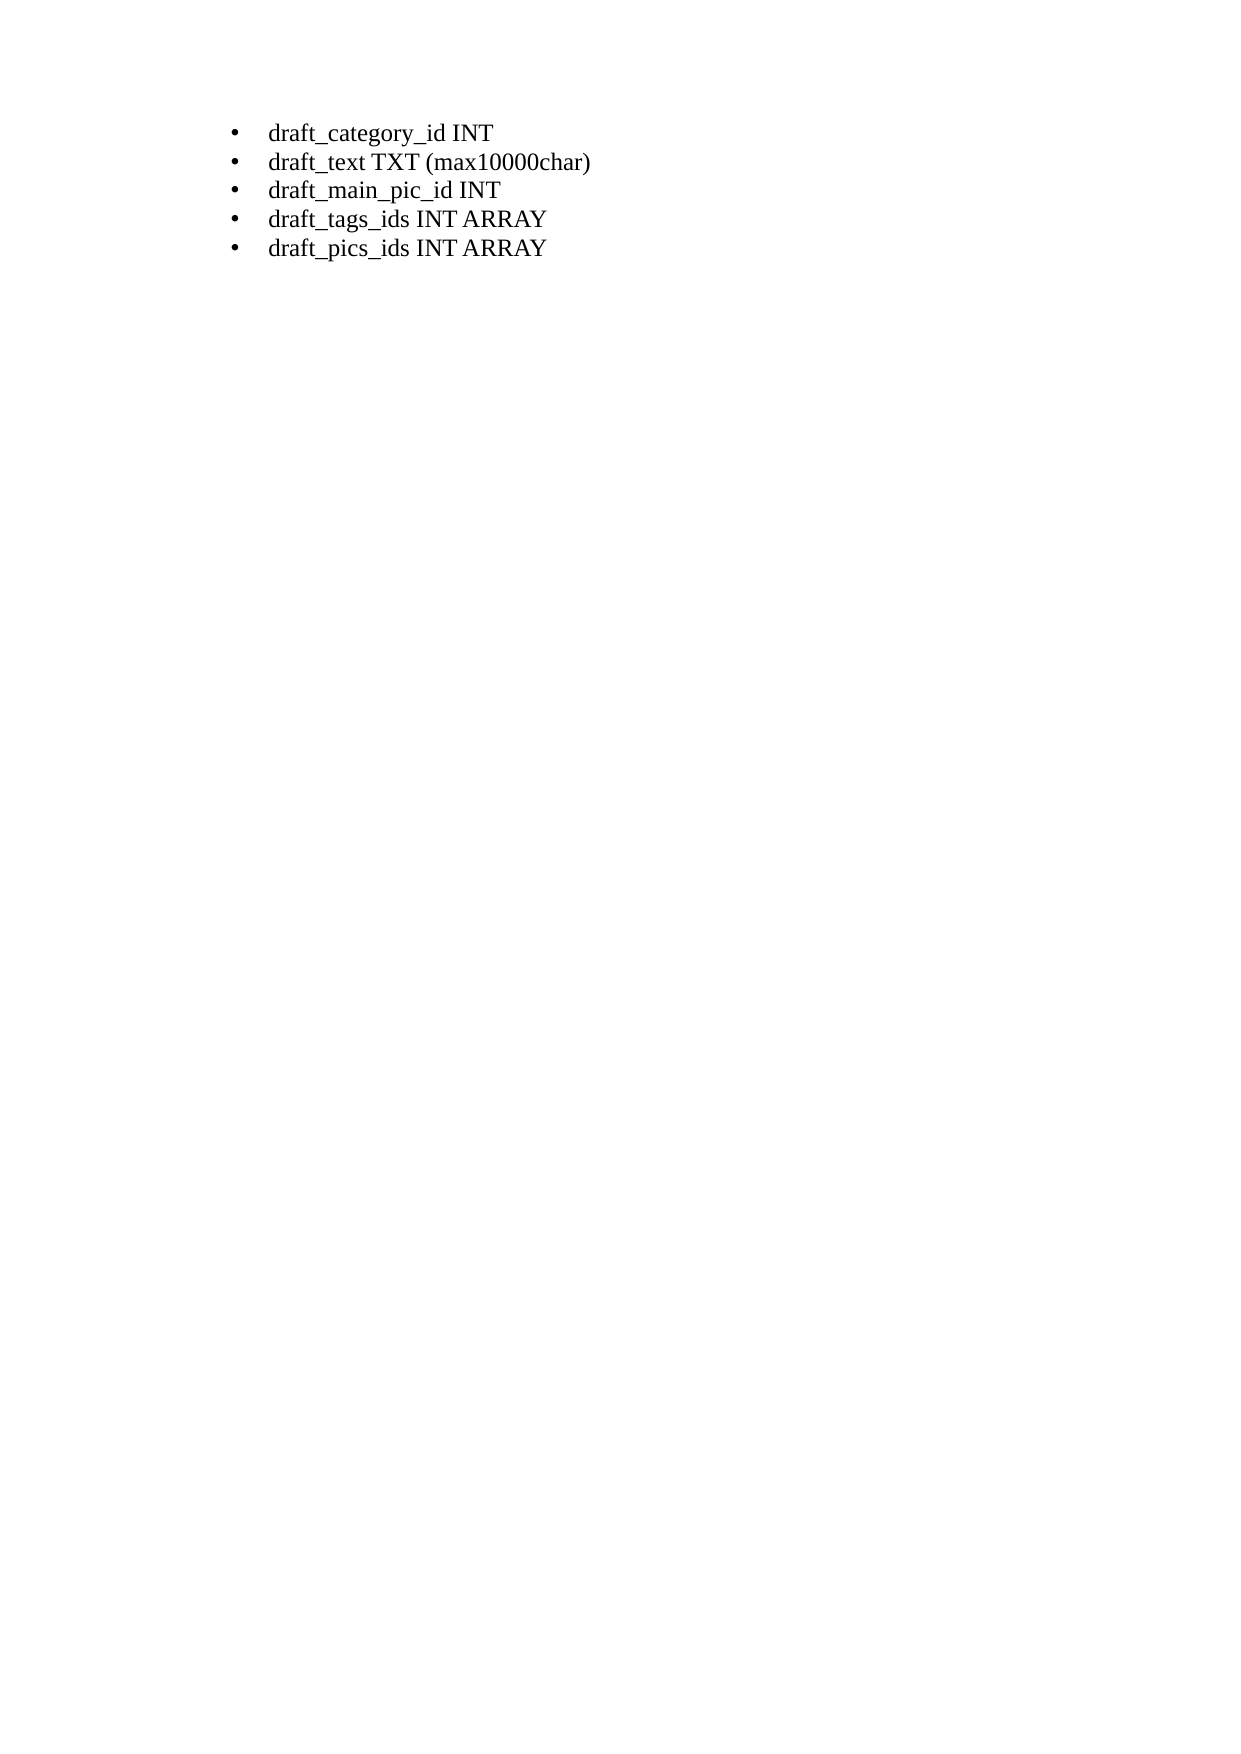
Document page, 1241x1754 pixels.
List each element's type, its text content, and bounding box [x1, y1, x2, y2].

list draft_tags_ids INT ARRAY [231, 204, 1122, 233]
list draft_main_pic_id INT [231, 176, 1122, 204]
list draft_category_id INT [231, 118, 1122, 147]
list draft_pics_ids INT ARRAY [231, 233, 1122, 262]
list draft_text TXT (max10000char) [231, 147, 1122, 176]
